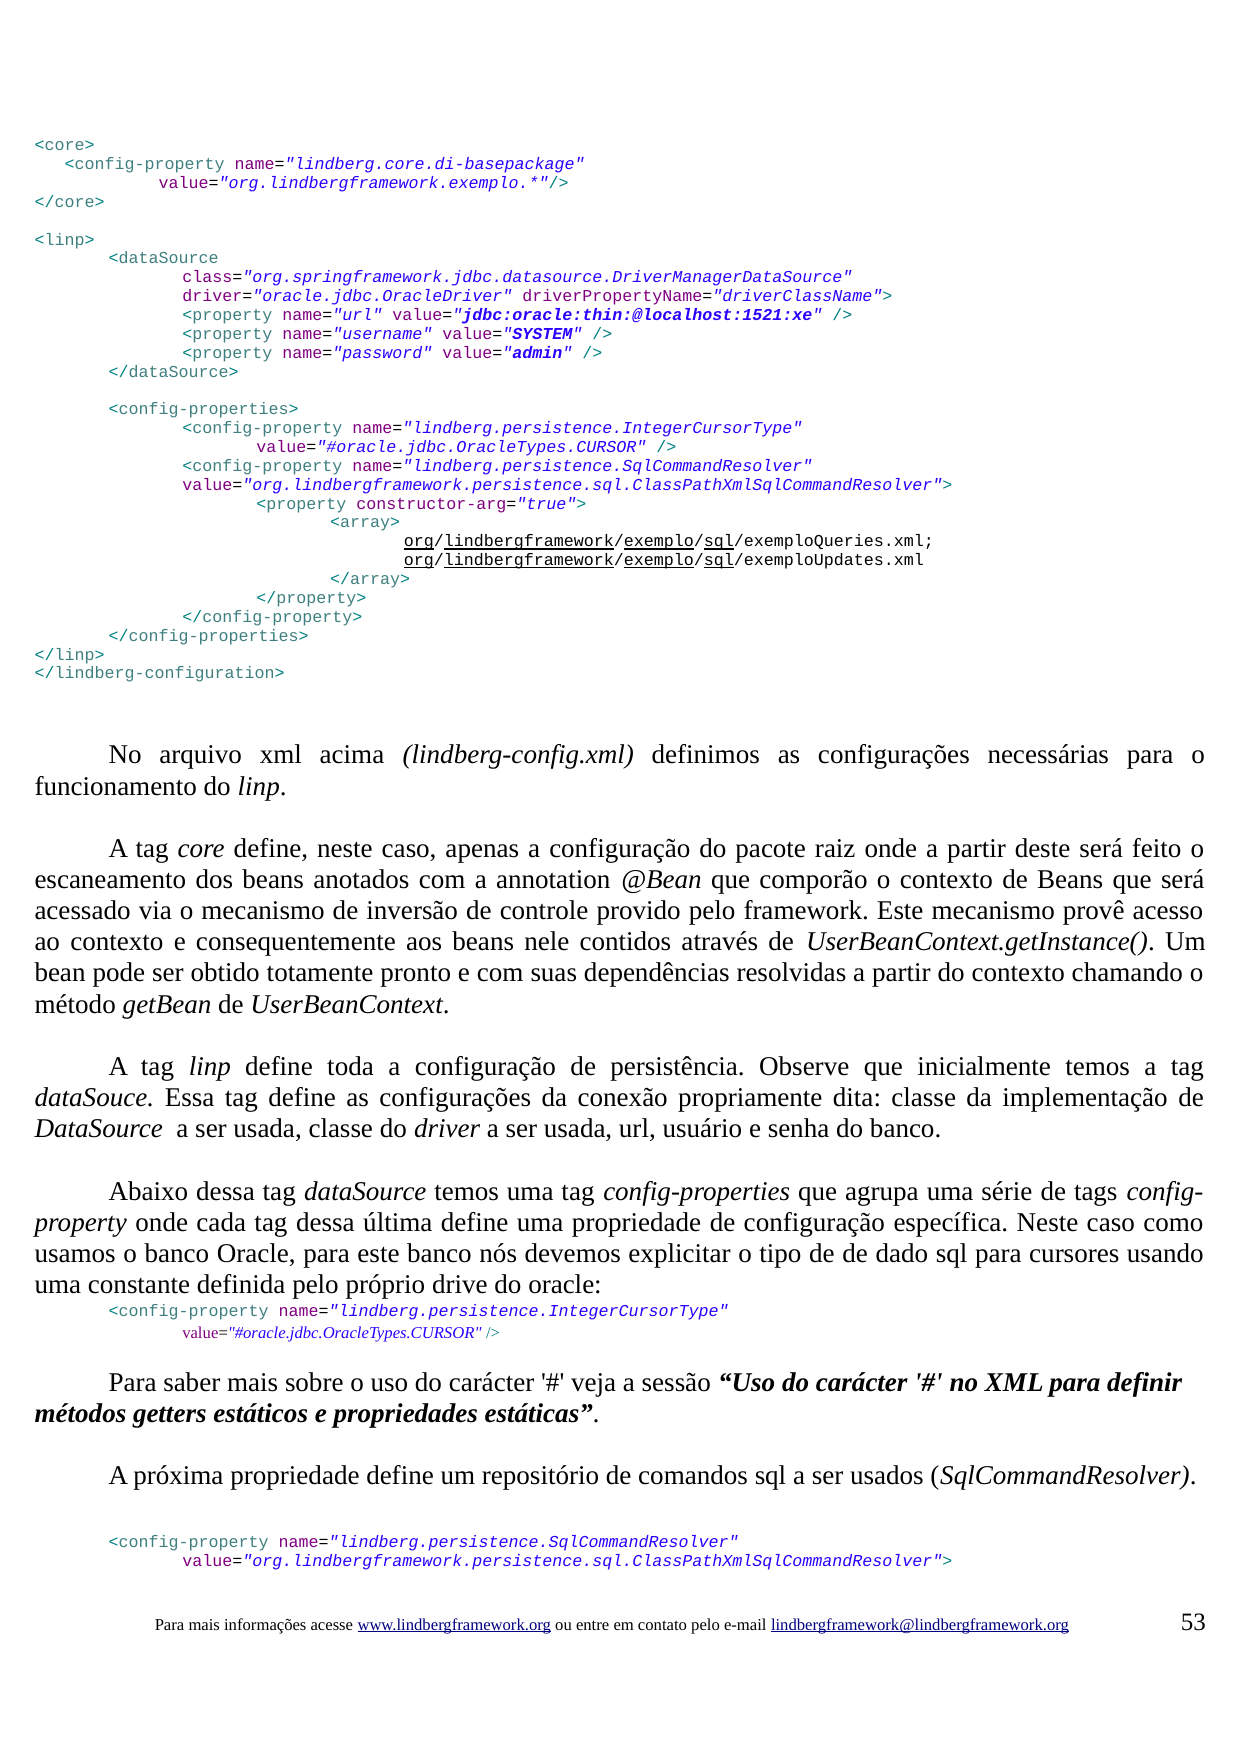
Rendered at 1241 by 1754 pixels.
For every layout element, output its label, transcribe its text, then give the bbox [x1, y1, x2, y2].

text A tag linp define toda a configuração de persistência. Observe que inicialmente temos a tag dataSouce. Essa tag define as configurações da conexão propriamente dita: classe da implementação de DataSource a ser usada, classe do driver a ser usada, url, usuário e senha do banco. [34, 1050, 1206, 1143]
text <config-property name="lindberg.core.di-basepackage" value="org.lindbergframework.exemplo.*"/> [34, 156, 1206, 193]
text <config-property name="lindberg.persistence.SqlCommandResolver" [34, 457, 1206, 476]
text value="org.lindbergframework.persistence.sql.ClassPathXmlSqlCommandResolver"> [34, 476, 1206, 495]
text <linp> [34, 231, 1206, 250]
text No arquivo xml acima (lindberg-config.xml) definimos as configurações necessárias para o funcionamento do linp. [34, 738, 1206, 801]
text <property name="username" value="SYSTEM" /> [34, 326, 1206, 344]
text </core> [34, 193, 1206, 212]
text <config-property name="lindberg.persistence.SqlCommandResolver" [34, 1522, 1206, 1553]
text value="#oracle.jdbc.OracleTypes.CURSOR" /> [34, 439, 1206, 457]
text </config-property> [34, 608, 1206, 627]
text org/lindbergframework/exemplo/sql/exemploQueries.xml; [34, 533, 1206, 552]
text A tag core define, neste caso, apenas a configuração do pacote raiz onde a partir deste será feito o escaneamento dos beans anotados com a annotation @Bean que comporão o contexto de Beans que será acessado via o mecanismo de inversão de controle provido pelo framework. Este mecanismo provê acesso ao contexto e consequentemente aos beans nele contidos através de UserBeanContext.getInstance(). Um bean pode ser obtido totamente pronto e com suas dependências resolvidas a partir do contexto chamando o método getBean de UserBeanContext. [34, 832, 1206, 1019]
text Abaixo dessa tag dataSource temos uma tag config-properties que agrupa uma série de tags config-property onde cada tag dessa última define uma propriedade de configuração específica. Neste caso como usamos o banco Oracle, para este banco nós devemos explicitar o tipo de de dado sql para cursores usando uma constante definida pelo próprio drive do oracle: [34, 1174, 1206, 1299]
text <property name="url" value="jdbc:oracle:thin:@localhost:1521:xe" /> [34, 307, 1206, 326]
text <config-properties> [34, 401, 1206, 420]
text A próxima propriedade define um repositório de comandos sql a ser usados (SqlCommandResolver). [34, 1459, 1206, 1491]
text <config-property name="lindberg.persistence.IntegerCursorType" [34, 420, 1206, 439]
text </dataSource> [34, 363, 1206, 382]
text class="org.springframework.jdbc.datasource.DriverManagerDataSource" [34, 269, 1206, 288]
text <property name="password" value="admin" /> [34, 344, 1206, 363]
text driver="oracle.jdbc.OracleDriver" driverPropertyName="driverClassName"> [34, 288, 1206, 307]
text </array> [34, 571, 1206, 589]
text Para saber mais sobre o uso do carácter '#' veja a sessão “Uso do carácter '#' no XML para definir métodos getters estáticos e propriedades estáticas”. [34, 1366, 1206, 1428]
text value="#oracle.jdbc.OracleTypes.CURSOR" /> [34, 1323, 1206, 1342]
text <array> [34, 514, 1206, 533]
text <dataSource [34, 250, 1206, 269]
text </linp> [34, 646, 1206, 665]
text org/lindbergframework/exemplo/sql/exemploUpdates.xml [34, 552, 1206, 571]
text value="org.lindbergframework.persistence.sql.ClassPathXmlSqlCommandResolver"> [34, 1553, 1206, 1572]
text <property constructor-arg="true"> [34, 495, 1206, 514]
text </property> [34, 589, 1206, 608]
text </lindberg-configuration> [34, 665, 1206, 684]
text <core> [34, 137, 1206, 156]
text </config-properties> [34, 627, 1206, 646]
text <config-property name="lindberg.persistence.IntegerCursorType" [34, 1299, 1206, 1323]
